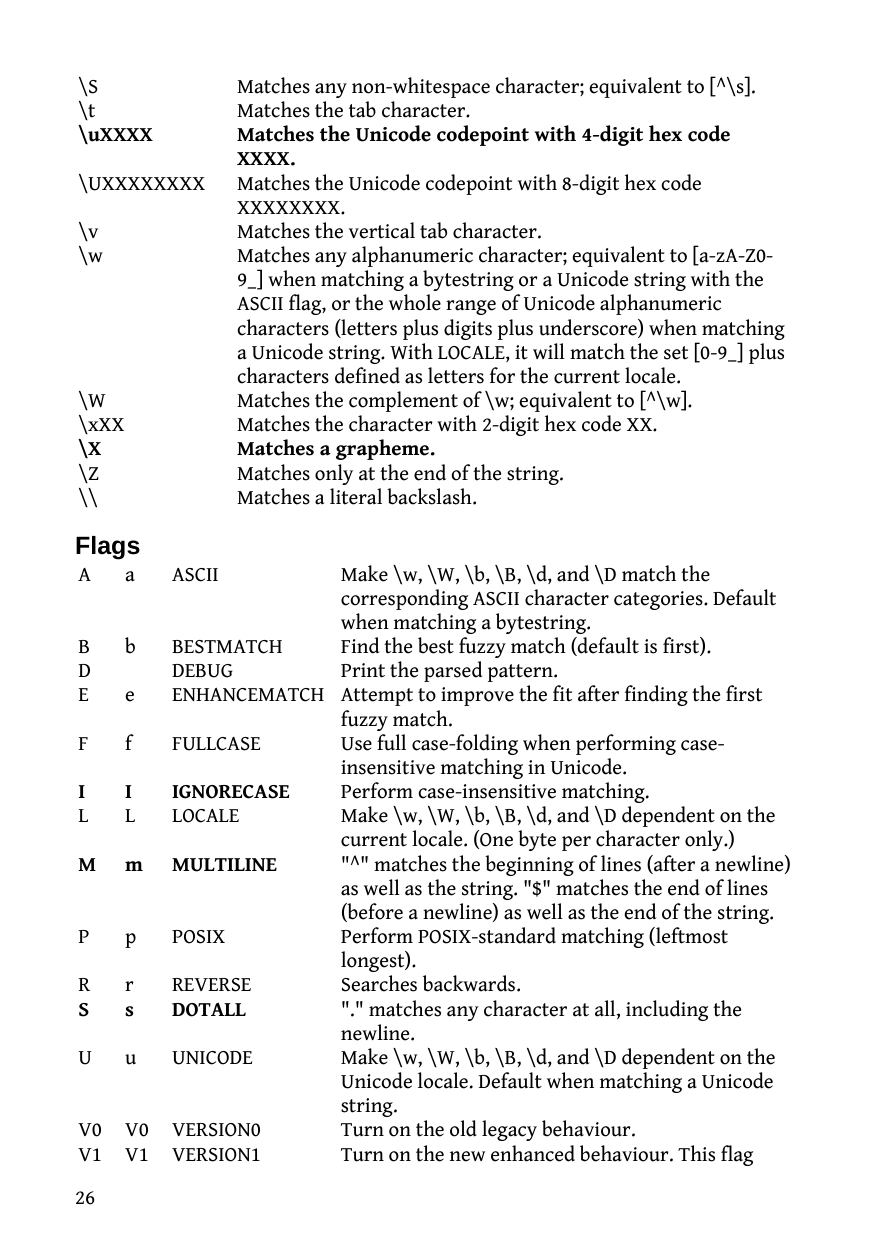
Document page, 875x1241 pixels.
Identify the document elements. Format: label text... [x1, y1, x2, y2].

table_cell \\ [75, 486, 234, 510]
table_cell ENHANCEMATCH [169, 684, 337, 732]
table_header a [122, 563, 169, 635]
table_cell IGNORECASE [169, 780, 337, 804]
table_cell [122, 660, 169, 684]
table_cell Perform POSIX-standard matching (leftmost longest). [338, 925, 796, 974]
table_cell "^" matches the beginning of lines (after a newline) as well as the string. "$" matches the end of lines (before a newline) as well as the end of the string. [338, 853, 796, 925]
table_cell Matches a literal backslash. [234, 486, 796, 510]
table_cell E [75, 684, 122, 732]
table_cell Matches the complement of \w; equivalent to [^\w]. [234, 389, 796, 413]
table_cell \UXXXXXXXX [75, 172, 234, 220]
table_cell Matches any alphanumeric character; equivalent to [a-zA-Z0-9_] when matching a bytestring or a Unicode string with the ASCII flag, or the whole range of Unicode alphanumeric characters (letters plus digits plus underscore) when matching a Unicode string. With LOCALE, it will match the set [0-9_] plus characters defined as letters for the current locale. [234, 244, 796, 389]
table_cell VERSION1 [169, 1143, 337, 1167]
table_cell \uXXXX [75, 123, 234, 172]
table_cell Matches any non-whitespace character; equivalent to [^\s]. [234, 75, 796, 99]
table_cell UNICODE [169, 1046, 337, 1119]
table_cell Make \w, \W, \b, \B, \d, and \D dependent on the Unicode locale. Default when matching a Unicode string. [338, 1046, 796, 1119]
table_cell Matches the tab character. [234, 99, 796, 123]
table_cell POSIX [169, 925, 337, 974]
table_cell r [122, 974, 169, 998]
table_cell V1 [122, 1143, 169, 1167]
table_cell FULLCASE [169, 732, 337, 780]
table_cell Matches only at the end of the string. [234, 462, 796, 486]
table_cell V0 [122, 1119, 169, 1143]
table_header A [75, 563, 122, 635]
table_cell DOTALL [169, 998, 337, 1046]
table_cell DEBUG [169, 660, 337, 684]
table_cell p [122, 925, 169, 974]
table_header ASCII [169, 563, 337, 635]
table_cell f [122, 732, 169, 780]
table_cell b [122, 635, 169, 659]
table_cell Searches backwards. [338, 974, 796, 998]
table_cell Attempt to improve the fit after finding the first fuzzy match. [338, 684, 796, 732]
table_header Make \w, \W, \b, \B, \d, and \D match the corresponding ASCII character categories. Default when matching a bytestring. [338, 563, 796, 635]
table_cell VERSION0 [169, 1119, 337, 1143]
table_cell BESTMATCH [169, 635, 337, 659]
table_cell \xXX [75, 413, 234, 437]
table_cell V0 [75, 1119, 122, 1143]
table_cell m [122, 853, 169, 925]
table_cell s [122, 998, 169, 1046]
table_cell e [122, 684, 169, 732]
table_cell Print the parsed pattern. [338, 660, 796, 684]
table_cell I [75, 780, 122, 804]
table_cell S [75, 998, 122, 1046]
table_cell F [75, 732, 122, 780]
table_cell Find the best fuzzy match (default is first). [338, 635, 796, 659]
subtitle Flags [75, 531, 799, 559]
table_cell \S [75, 75, 234, 99]
table_cell U [75, 1046, 122, 1119]
table_cell Perform case-insensitive matching. [338, 780, 796, 804]
table_cell REVERSE [169, 974, 337, 998]
table_cell V1 [75, 1143, 122, 1167]
table_cell \w [75, 244, 234, 389]
table_cell "." matches any character at all, including the newline. [338, 998, 796, 1046]
table_cell Matches the Unicode codepoint with 8-digit hex code XXXXXXXX. [234, 172, 796, 220]
table_cell \X [75, 438, 234, 462]
table_cell Matches the character with 2-digit hex code XX. [234, 413, 796, 437]
table_cell R [75, 974, 122, 998]
table_cell \v [75, 220, 234, 244]
table_cell M [75, 853, 122, 925]
table_cell LOCALE [169, 805, 337, 853]
table_cell Matches the Unicode codepoint with 4-digit hex code XXXX. [234, 123, 796, 172]
table_cell u [122, 1046, 169, 1119]
table_cell L [122, 805, 169, 853]
table_cell Matches the vertical tab character. [234, 220, 796, 244]
table_cell D [75, 660, 122, 684]
table_cell Turn on the new enhanced behaviour. This flag [338, 1143, 796, 1167]
table_cell I [122, 780, 169, 804]
table_cell Use full case-folding when performing case-insensitive matching in Unicode. [338, 732, 796, 780]
table_cell Turn on the old legacy behaviour. [338, 1119, 796, 1143]
table_cell MULTILINE [169, 853, 337, 925]
table_cell L [75, 805, 122, 853]
table_cell B [75, 635, 122, 659]
table_cell P [75, 925, 122, 974]
table_cell \t [75, 99, 234, 123]
table_cell Matches a grapheme. [234, 438, 796, 462]
table_cell \W [75, 389, 234, 413]
table_cell \Z [75, 462, 234, 486]
table_cell Make \w, \W, \b, \B, \d, and \D dependent on the current locale. (One byte per character only.) [338, 805, 796, 853]
